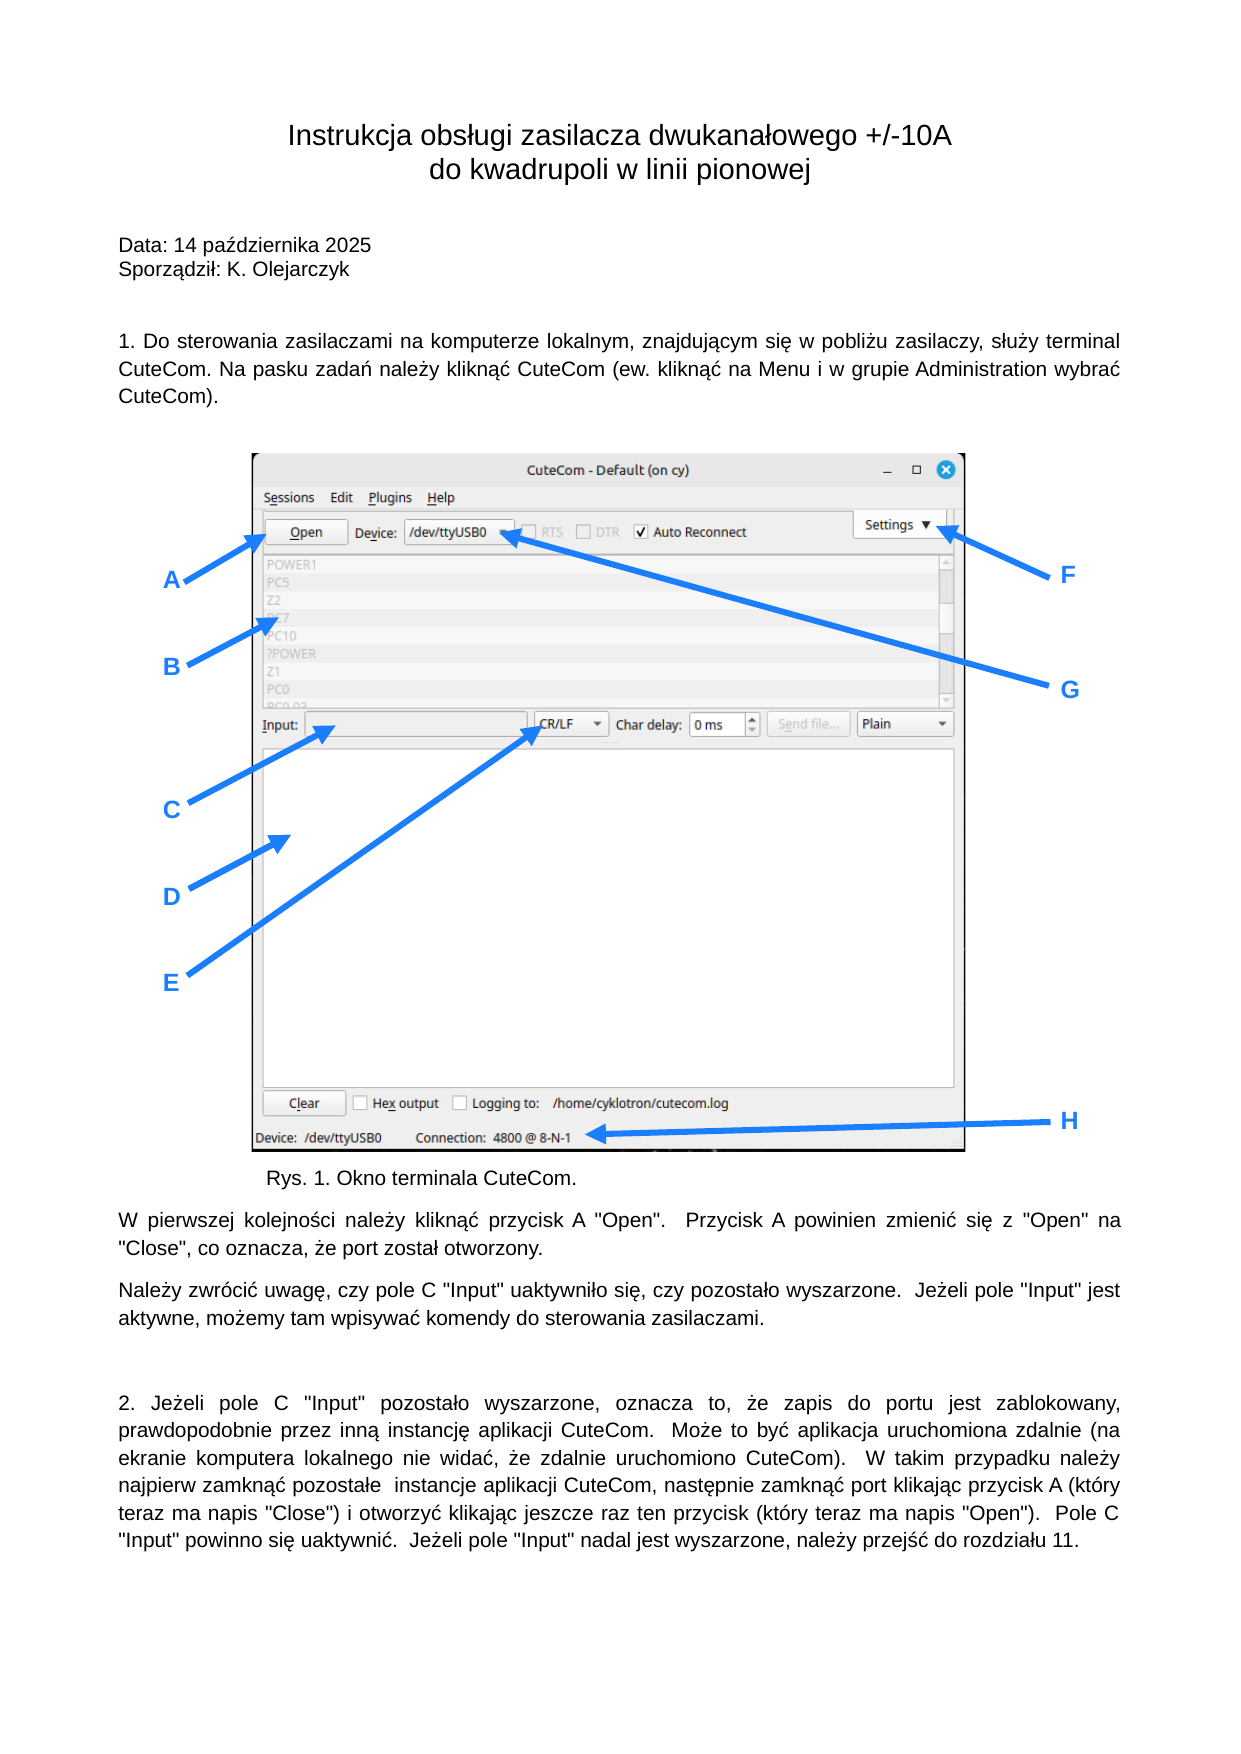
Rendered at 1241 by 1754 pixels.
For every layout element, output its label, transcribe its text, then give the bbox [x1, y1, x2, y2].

text Sporządził: K. Olejarczyk [118, 257, 1122, 281]
text W pierwszej kolejności należy kliknąć przycisk A "Open". Przycisk A powinien zmienić się z "Open" na "Close", co oznacza, że port został otworzony. [118, 1208, 1122, 1259]
text do kwadrupoli w linii pionowej [118, 152, 1122, 185]
text Należy zwrócić uwagę, czy pole C "Input" uaktywniło się, czy pozostało wyszarzone. Jeżeli pole "Input" jest aktywne, możemy tam wpisywać komendy do sterowania zasilaczami. [118, 1278, 1122, 1329]
text Rys. 1. Okno terminala CuteCom. [118, 1165, 1122, 1189]
text Instrukcja obsługi zasilacza dwukanałowego +/-10A [118, 118, 1122, 152]
text 2. Jeżeli pole C "Input" pozostało wyszarzone, oznacza to, że zapis do portu jest zablokowany, prawdopodobnie przez inną instancję aplikacji CuteCom. Może to być aplikacja uruchomiona zdalnie (na ekranie komputera lokalnego nie widać, że zdalnie uruchomiono CuteCom). W takim przypadku należy najpierw zamknąć pozostałe instancje aplikacji CuteCom, następnie zamknąć port klikając przycisk A (który teraz ma napis "Close") i otworzyć klikając jeszcze raz ten przycisk (który teraz ma napis "Open"). Pole C "Input" powinno się uaktywnić. Jeżeli pole "Input" nadal jest wyszarzone, należy przejść do rozdziału 11. [118, 1390, 1122, 1552]
text Data: 14 października 2025 [118, 233, 1122, 257]
picture [251, 453, 966, 1152]
text 1. Do sterowania zasilaczami na komputerze lokalnym, znajdującym się w pobliżu zasilaczy, służy terminal CuteCom. Na pasku zadań należy kliknąć CuteCom (ew. kliknąć na Menu i w grupie Administration wybrać CuteCom). [118, 329, 1122, 408]
